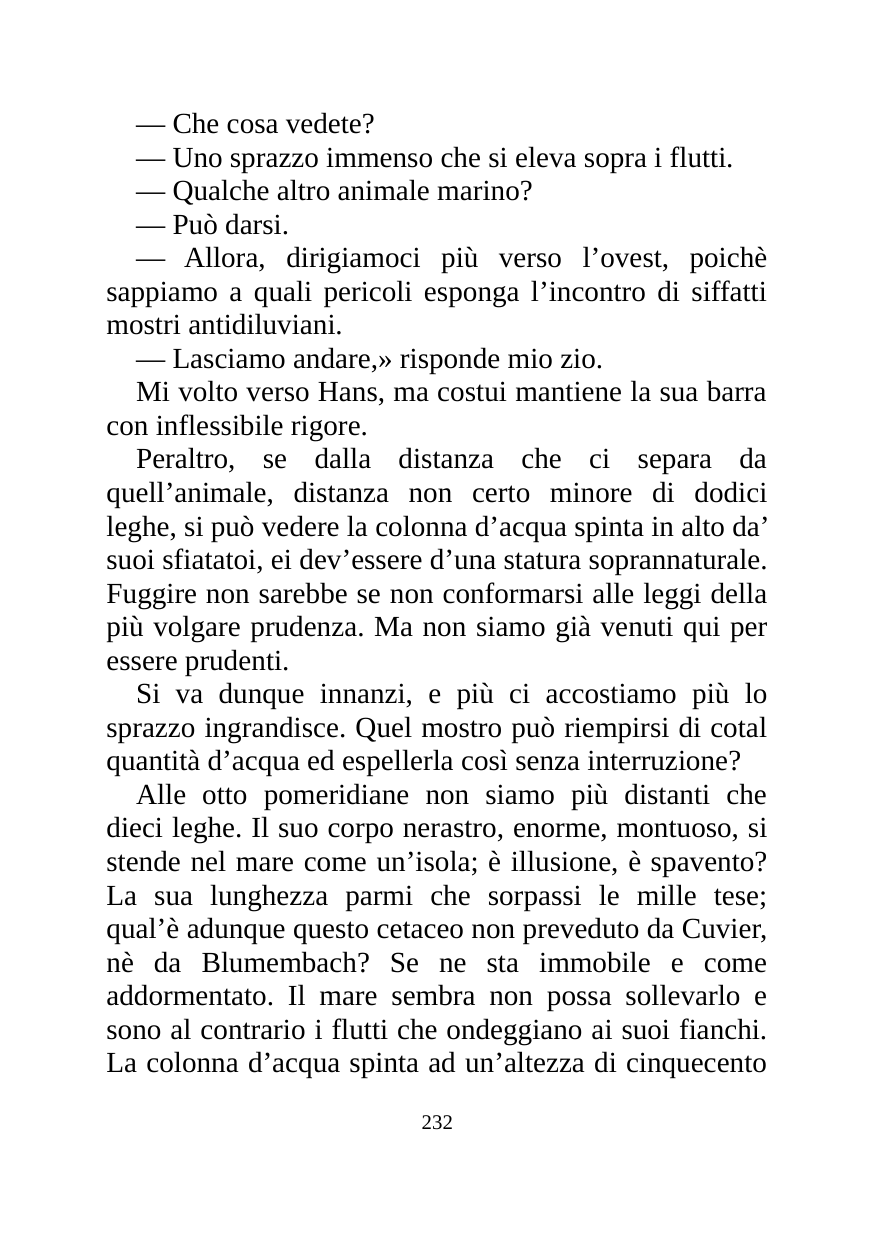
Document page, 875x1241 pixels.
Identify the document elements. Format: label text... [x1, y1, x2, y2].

text — Uno sprazzo immenso che si eleva sopra i flutti. [106, 140, 768, 173]
text — Lasciamo andare,» risponde mio zio. [106, 341, 768, 374]
text Peraltro, se dalla distanza che ci separa da quell’animale, distanza non certo minore di dodici leghe, si può vedere la colonna d’acqua spinta in alto da’ suoi sfiatatoi, ei dev’essere d’una statura soprannaturale. Fuggire non sarebbe se non conformarsi alle leggi della più volgare prudenza. Ma non siamo già venuti qui per essere prudenti. [106, 442, 768, 676]
text — Che cosa vedete? [106, 106, 768, 140]
text Si va dunque innanzi, e più ci accostiamo più lo sprazzo ingrandisce. Quel mostro può riempirsi di cotal quantità d’acqua ed espellerla così senza interruzione? [106, 676, 768, 777]
text Mi volto verso Hans, ma costui mantiene la sua barra con inflessibile rigore. [106, 374, 768, 442]
text — Può darsi. [106, 207, 768, 240]
text Alle otto pomeridiane non siamo più distanti che dieci leghe. Il suo corpo nerastro, enorme, montuoso, si stende nel mare come un’isola; è illusione, è spavento? La sua lunghezza parmi che sorpassi le mille tese; qual’è adunque questo cetaceo non preveduto da Cuvier, nè da Blumembach? Se ne sta immobile e come addormentato. Il mare sembra non possa sollevarlo e sono al contrario i flutti che ondeggiano ai suoi fianchi. La colonna d’acqua spinta ad un’altezza di cinquecento [106, 777, 768, 1079]
text — Allora, dirigiamoci più verso l’ovest, poichè sappiamo a quali pericoli esponga l’incontro di siffatti mostri antidiluviani. [106, 240, 768, 341]
text — Qualche altro animale marino? [106, 173, 768, 207]
